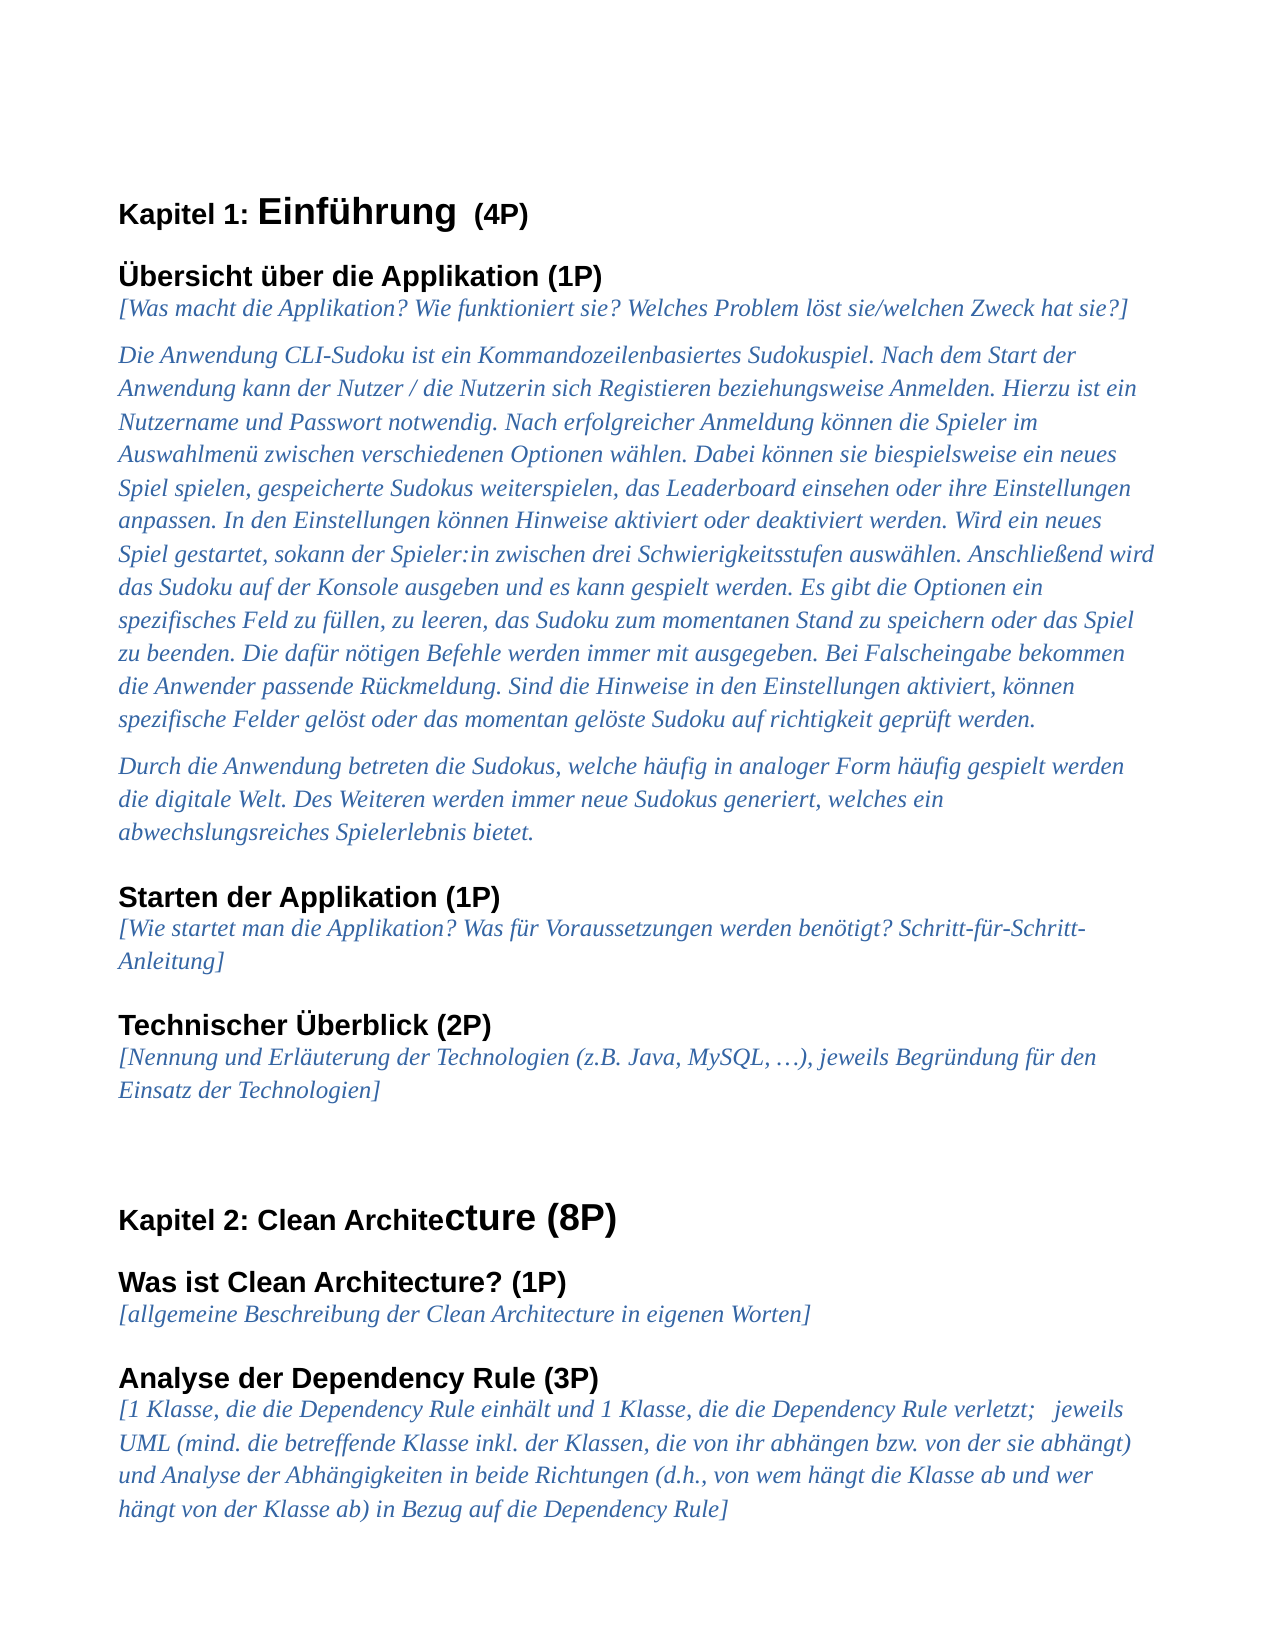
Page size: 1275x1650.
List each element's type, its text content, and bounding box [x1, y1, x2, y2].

text [Wie startet man die Applikation? Was für Voraussetzungen werden benötigt? Schritt-für-Schritt-Anleitung] [118, 913, 1157, 975]
subtitle Technischer Überblick (2P) [118, 1008, 1157, 1042]
text [Nennung und Erläuterung der Technologien (z.B. Java, MySQL, …), jeweils Begründung für den Einsatz der Technologien] [118, 1042, 1157, 1104]
subtitle Starten der Applikation (1P) [118, 879, 1157, 913]
subtitle Was ist Clean Architecture? (1P) [118, 1265, 1157, 1299]
text [1 Klasse, die die Dependency Rule einhält und 1 Klasse, die die Dependency Rule verletzt; jeweils UML (mind. die betreffende Klasse inkl. der Klassen, die von ihr abhängen bzw. von der sie abhängt) und Analyse der Abhängigkeiten in beide Richtungen (d.h., von wem hängt die Klasse ab und wer hängt von der Klasse ab) in Bezug auf die Dependency Rule] [118, 1394, 1157, 1522]
text [Was macht die Applikation? Wie funktioniert sie? Welches Problem löst sie/welchen Zweck hat sie?] [118, 293, 1157, 322]
text Die Anwendung CLI-Sudoku ist ein Kommandozeilenbasiertes Sudokuspiel. Nach dem Start der Anwendung kann der Nutzer / die Nutzerin sich Registieren beziehungsweise Anmelden. Hierzu ist ein Nutzername und Passwort notwendig. Nach erfolgreicher Anmeldung können die Spieler im Auswahlmenü zwischen verschiedenen Optionen wählen. Dabei können sie biespielsweise ein neues Spiel spielen, gespeicherte Sudokus weiterspielen, das Leaderboard einsehen oder ihre Einstellungen anpassen. In den Einstellungen können Hinweise aktiviert oder deaktiviert werden. Wird ein neues Spiel gestartet, sokann der Spieler:in zwischen drei Schwierigkeitsstufen auswählen. Anschließend wird das Sudoku auf der Konsole ausgeben und es kann gespielt werden. Es gibt die Optionen ein spezifisches Feld zu füllen, zu leeren, das Sudoku zum momentanen Stand zu speichern oder das Spiel zu beenden. Die dafür nötigen Befehle werden immer mit ausgegeben. Bei Falscheingabe bekommen die Anwender passende Rückmeldung. Sind die Hinweise in den Einstellungen aktiviert, können spezifische Felder gelöst oder das momentan gelöste Sudoku auf richtigkeit geprüft werden. [118, 341, 1157, 732]
subtitle Kapitel 1: Einführung (4P) [118, 189, 1157, 232]
subtitle Übersicht über die Applikation (1P) [118, 259, 1157, 293]
text Durch die Anwendung betreten die Sudokus, welche häufig in analoger Form häufig gespielt werden die digitale Welt. Des Weiteren werden immer neue Sudokus generiert, welches ein abwechslungsreiches Spielerlebnis bietet. [118, 751, 1157, 846]
subtitle Kapitel 2: Clean Architecture (8P) [118, 1195, 1157, 1238]
subtitle Analyse der Dependency Rule (3P) [118, 1361, 1157, 1394]
text [allgemeine Beschreibung der Clean Architecture in eigenen Worten] [118, 1299, 1157, 1328]
